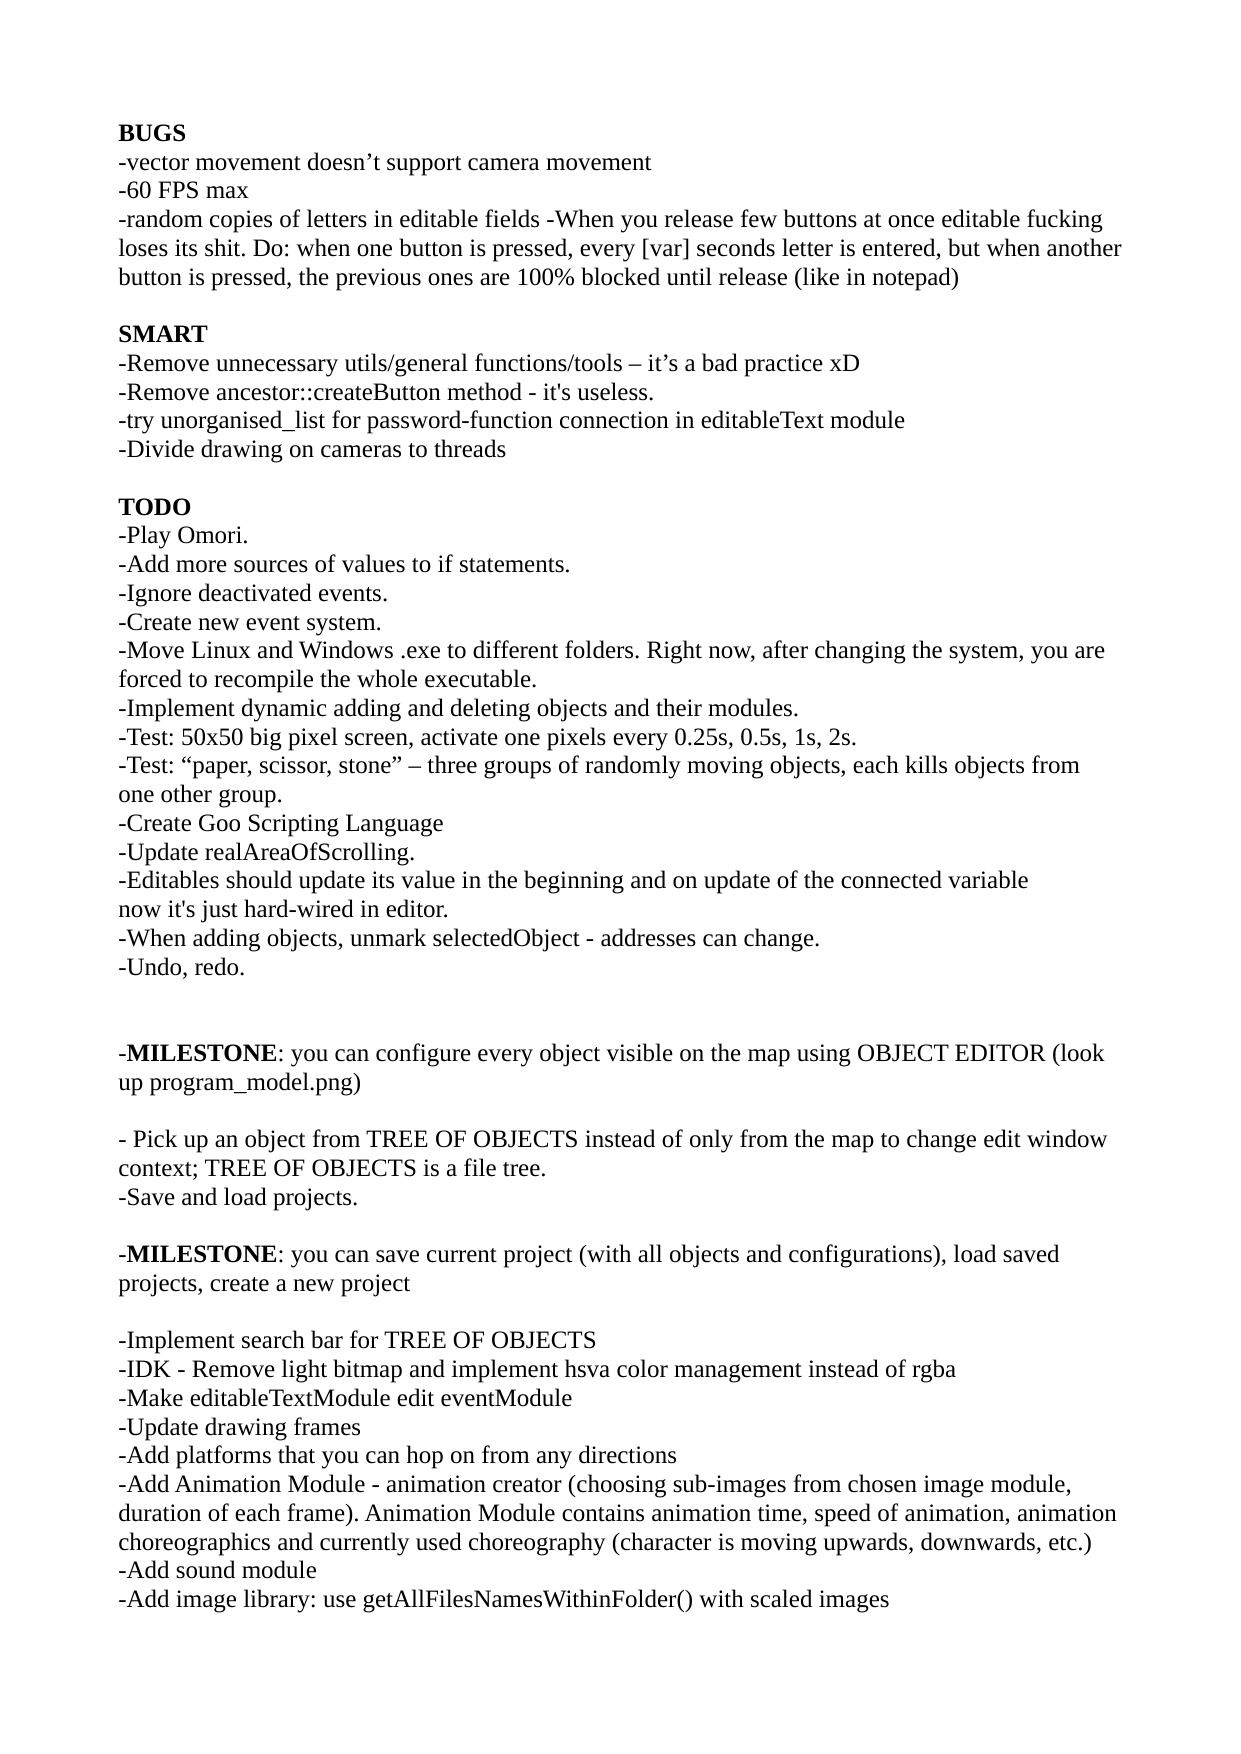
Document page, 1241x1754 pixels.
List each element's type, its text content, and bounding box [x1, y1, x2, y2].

text -Update drawing frames [118, 1412, 1122, 1441]
text -Create Goo Scripting Language [118, 808, 1122, 837]
text -Add sound module [118, 1556, 1122, 1584]
text -vector movement doesn’t support camera movement [118, 147, 1122, 176]
text -60 FPS max [118, 176, 1122, 204]
text -try unorganised_list for password-function connection in editableText module [118, 406, 1122, 434]
text -Editables should update its value in the beginning and on update of the connected variable [118, 866, 1122, 894]
text -Add more sources of values to if statements. [118, 549, 1122, 578]
text -Remove ancestor::createButton method - it's useless. [118, 377, 1122, 406]
text -Make editableTextModule edit eventModule [118, 1383, 1122, 1412]
text SMART [118, 319, 1122, 348]
text -random copies of letters in editable fields -When you release few buttons at once editable fucking loses its shit. Do: when one button is pressed, every [var] seconds letter is entered, but when another button is pressed, the previous ones are 100% blocked until release (like in notepad) [118, 204, 1122, 291]
text -Create new event system. [118, 607, 1122, 636]
text -Add Animation Module - animation creator (choosing sub-images from chosen image module, duration of each frame). Animation Module contains animation time, speed of animation, animation choreographics and currently used choreography (character is moving upwards, downwards, etc.) [118, 1469, 1122, 1556]
text -MILESTONE: you can configure every object visible on the map using OBJECT EDITOR (look up program_model.png) [118, 1038, 1122, 1096]
text -Save and load projects. [118, 1182, 1122, 1211]
text -Implement dynamic adding and deleting objects and their modules. [118, 693, 1122, 722]
text -Add image library: use getAllFilesNamesWithinFolder() with scaled images [118, 1584, 1122, 1613]
text -Test: “paper, scissor, stone” – three groups of randomly moving objects, each kills objects from one other group. [118, 751, 1122, 808]
text -Remove unnecessary utils/general functions/tools – it’s a bad practice xD [118, 348, 1122, 377]
text -Implement search bar for TREE OF OBJECTS [118, 1326, 1122, 1354]
text now it's just hard-wired in editor. [118, 894, 1122, 923]
text -Ignore deactivated events. [118, 578, 1122, 607]
text -MILESTONE: you can save current project (with all objects and configurations), load saved projects, create a new project [118, 1239, 1122, 1297]
text -Move Linux and Windows .exe to different folders. Right now, after changing the system, you are forced to recompile the whole executable. [118, 636, 1122, 693]
text -Divide drawing on cameras to threads [118, 434, 1122, 463]
text -Update realAreaOfScrolling. [118, 837, 1122, 866]
text -When adding objects, unmark selectedObject - addresses can change. [118, 923, 1122, 952]
text -Test: 50x50 big pixel screen, activate one pixels every 0.25s, 0.5s, 1s, 2s. [118, 722, 1122, 751]
text -Undo, redo. [118, 952, 1122, 981]
text -Play Omori. [118, 521, 1122, 549]
text -IDK - Remove light bitmap and implement hsva color management instead of rgba [118, 1354, 1122, 1383]
text -Add platforms that you can hop on from any directions [118, 1441, 1122, 1469]
text - Pick up an object from TREE OF OBJECTS instead of only from the map to change edit window context; TREE OF OBJECTS is a file tree. [118, 1124, 1122, 1182]
text BUGS [118, 118, 1122, 147]
text TODO [118, 492, 1122, 521]
